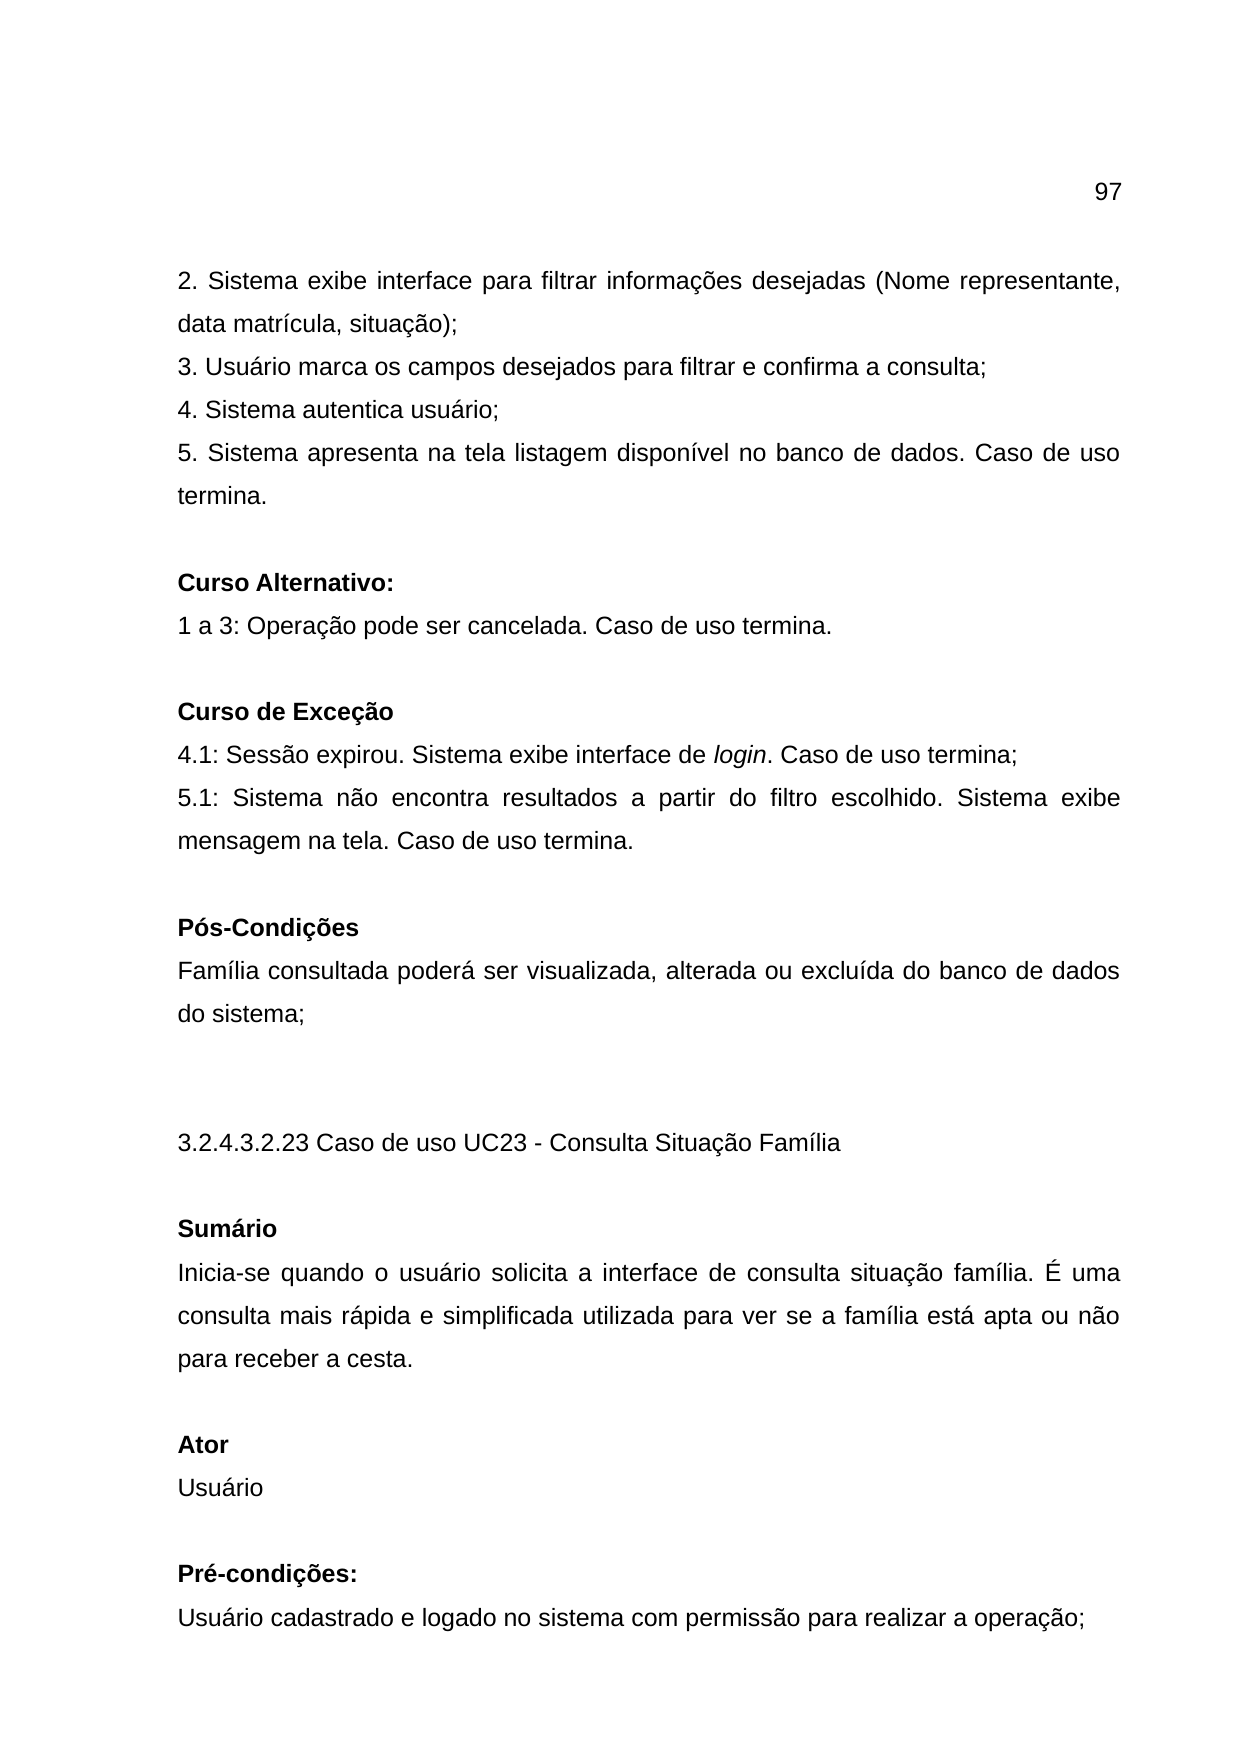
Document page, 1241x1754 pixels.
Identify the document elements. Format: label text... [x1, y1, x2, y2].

text Usuário [177, 1473, 1122, 1502]
text Curso de Exceção [177, 697, 1122, 726]
text Inicia-se quando o usuário solicita a interface de consulta situação família. É uma consulta mais rápida e simplificada utilizada para ver se a família está apta ou não para receber a cesta. [177, 1258, 1122, 1373]
text 1 a 3: Operação pode ser cancelada. Caso de uso termina. [177, 611, 1122, 639]
text Pós-Condições [177, 913, 1122, 941]
text Usuário cadastrado e logado no sistema com permissão para realizar a operação; [177, 1603, 1122, 1631]
text Curso Alternativo: [177, 568, 1122, 596]
text 2. Sistema exibe interface para filtrar informações desejadas (Nome representante, data matrícula, situação); [177, 266, 1122, 338]
text Pré-condições: [177, 1559, 1122, 1588]
text 3. Usuário marca os campos desejados para filtrar e confirma a consulta; [177, 352, 1122, 381]
text Família consultada poderá ser visualizada, alterada ou excluída do banco de dados do sistema; [177, 956, 1122, 1028]
text Ator [177, 1430, 1122, 1459]
text 4.1: Sessão expirou. Sistema exibe interface de login. Caso de uso termina; [177, 740, 1122, 769]
text 4. Sistema autentica usuário; [177, 395, 1122, 424]
text 3.2.4.3.2.23 Caso de uso UC23 - Consulta Situação Família [177, 1128, 1122, 1157]
text 5.1: Sistema não encontra resultados a partir do filtro escolhido. Sistema exibe mensagem na tela. Caso de uso termina. [177, 783, 1122, 855]
text 5. Sistema apresenta na tela listagem disponível no banco de dados. Caso de uso termina. [177, 438, 1122, 510]
text Sumário [177, 1214, 1122, 1243]
